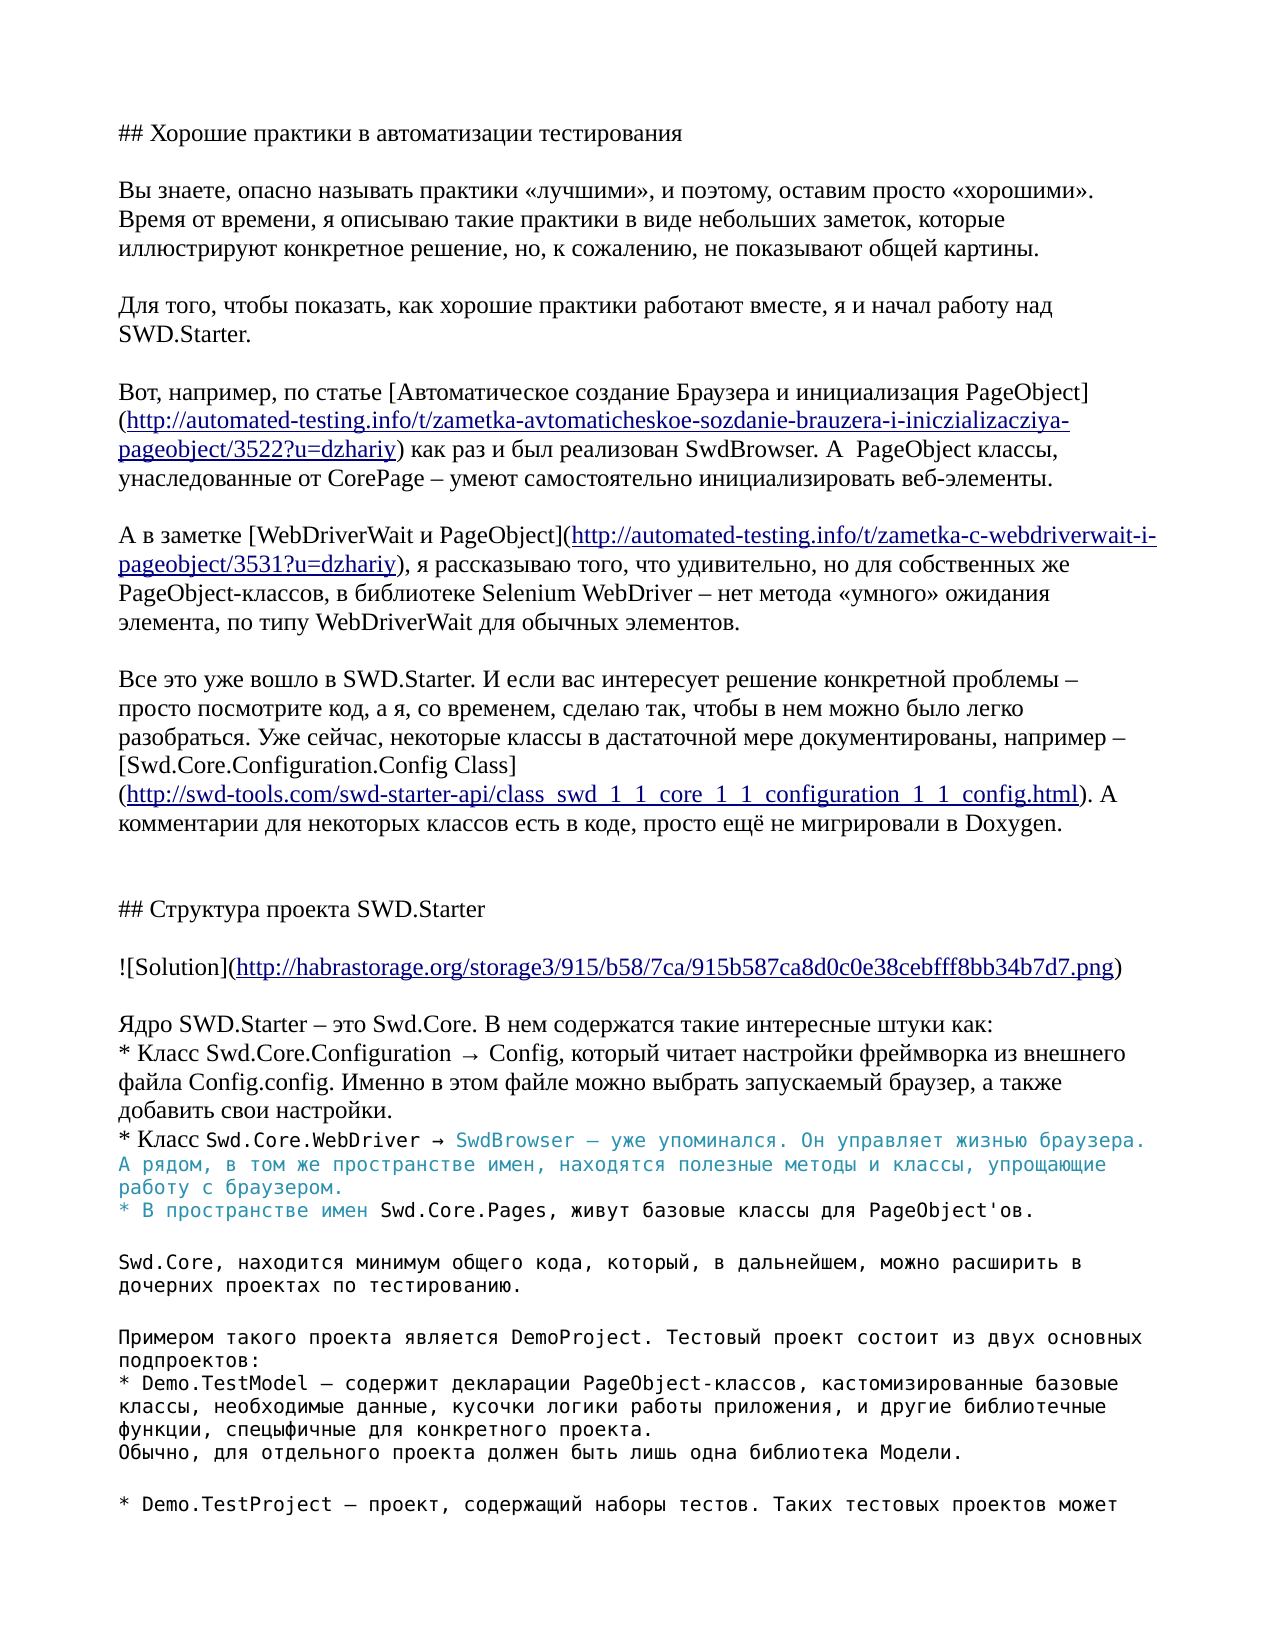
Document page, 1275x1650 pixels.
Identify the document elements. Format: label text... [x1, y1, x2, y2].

text Для того, чтобы показать, как хорошие практики работают вместе, я и начал работу над SWD.Starter. [118, 291, 1157, 348]
text Вы знаете, опасно называть практики «лучшими», и поэтому, оставим просто «хорошими». [118, 176, 1157, 204]
text Ядро SWD.Starter – это Swd.Core. В нем содержатся такие интересные штуки как: [118, 1009, 1157, 1038]
text * Класс Swd.Core.Configuration → Config, который читает настройки фреймворка из внешнего файла Config.config. Именно в этом файле можно выбрать запускаемый браузер, а также добавить свои настройки. [118, 1038, 1157, 1124]
text ![Solution](http://habrastorage.org/storage3/915/b58/7ca/915b587ca8d0c0e38cebfff8bb34b7d7.png) [118, 952, 1157, 981]
text ## Хорошие практики в автоматизации тестирования [118, 118, 1157, 147]
text * Demo.TestModel – содержит декларации PageObject-классов, кастомизированные базовые классы, необходимые данные, кусочки логики работы приложения, и другие библиотечные функции, спецыфичные для конкретного проекта. [118, 1372, 1157, 1441]
text Примером такого проекта является DemoProject. Тестовый проект состоит из двух основных подпроектов: [118, 1326, 1157, 1372]
text Swd.Core, находится минимум общего кода, который, в дальнейшем, можно расширить в дочерних проектах по тестированию. [118, 1251, 1157, 1297]
text ## Структура проекта SWD.Starter [118, 894, 1157, 923]
text А в заметке [WebDriverWait и PageObject](http://automated-testing.info/t/zametka-c-webdriverwait-i-pageobject/3531?u=dzhariy), я рассказываю того, что удивительно, но для собственных же PageObject-классов, в библиотеке Selenium WebDriver – нет метода «умного» ожидания элемента, по типу WebDriverWait для обычных элементов. [118, 521, 1157, 636]
text * В пространстве имен Swd.Core.Pages, живут базовые классы для PageObject'ов. [118, 1199, 1157, 1222]
text Время от времени, я описываю такие практики в виде небольших заметок, которые иллюстрируют конкретное решение, но, к сожалению, не показывают общей картины. [118, 204, 1157, 262]
text * Demo.TestProject – проект, содержащий наборы тестов. Таких тестовых проектов может [118, 1493, 1157, 1516]
text Вот, например, по статье [Автоматическое создание Браузера и инициализация PageObject](http://automated-testing.info/t/zametka-avtomaticheskoe-sozdanie-brauzera-i-iniczializacziya-pageobject/3522?u=dzhariy) как раз и был реализован SwdBrowser. А PageObject классы, унаследованные от CorePage – умеют самостоятельно инициализировать веб-элементы. [118, 377, 1157, 492]
text Обычно, для отдельного проекта должен быть лишь одна библиотека Модели. [118, 1441, 1157, 1464]
text * Класс Swd.Core.WebDriver → SwdBrowser – уже упоминался. Он управляет жизнью браузера. А рядом, в том же пространстве имен, находятся полезные методы и классы, упрощающие работу с браузером. [118, 1124, 1157, 1199]
text Все это уже вошло в SWD.Starter. И если вас интересует решение конкретной проблемы – просто посмотрите код, а я, со временем, сделаю так, чтобы в нем можно было легко разобраться. Уже сейчас, некоторые классы в дастаточной мере документированы, например – [Swd.Core.Configuration.Config Class](http://swd-tools.com/swd-starter-api/class_swd_1_1_core_1_1_configuration_1_1_config.html). А комментарии для некоторых классов есть в коде, просто ещё не мигрировали в Doxygen. [118, 664, 1157, 837]
